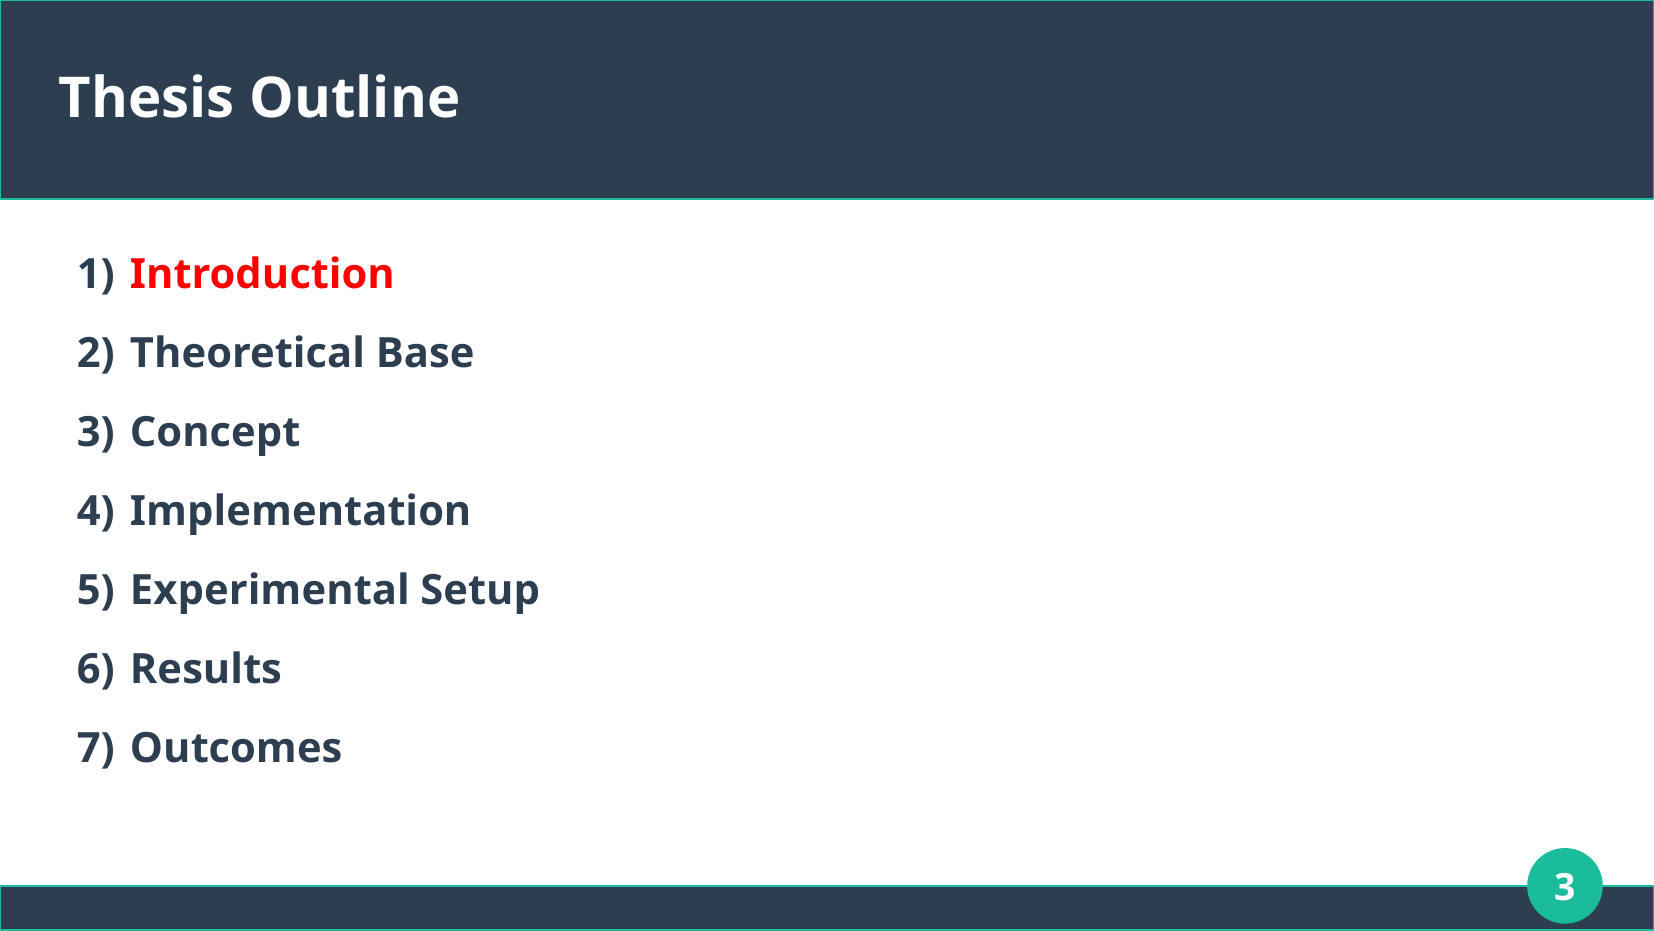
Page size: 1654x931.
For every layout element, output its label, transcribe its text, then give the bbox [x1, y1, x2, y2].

title Thesis Outline [59, 37, 1595, 155]
list Introduction Theoretical Base Concept Implementation Experimental Setup Results Outcomes [59, 243, 1595, 864]
